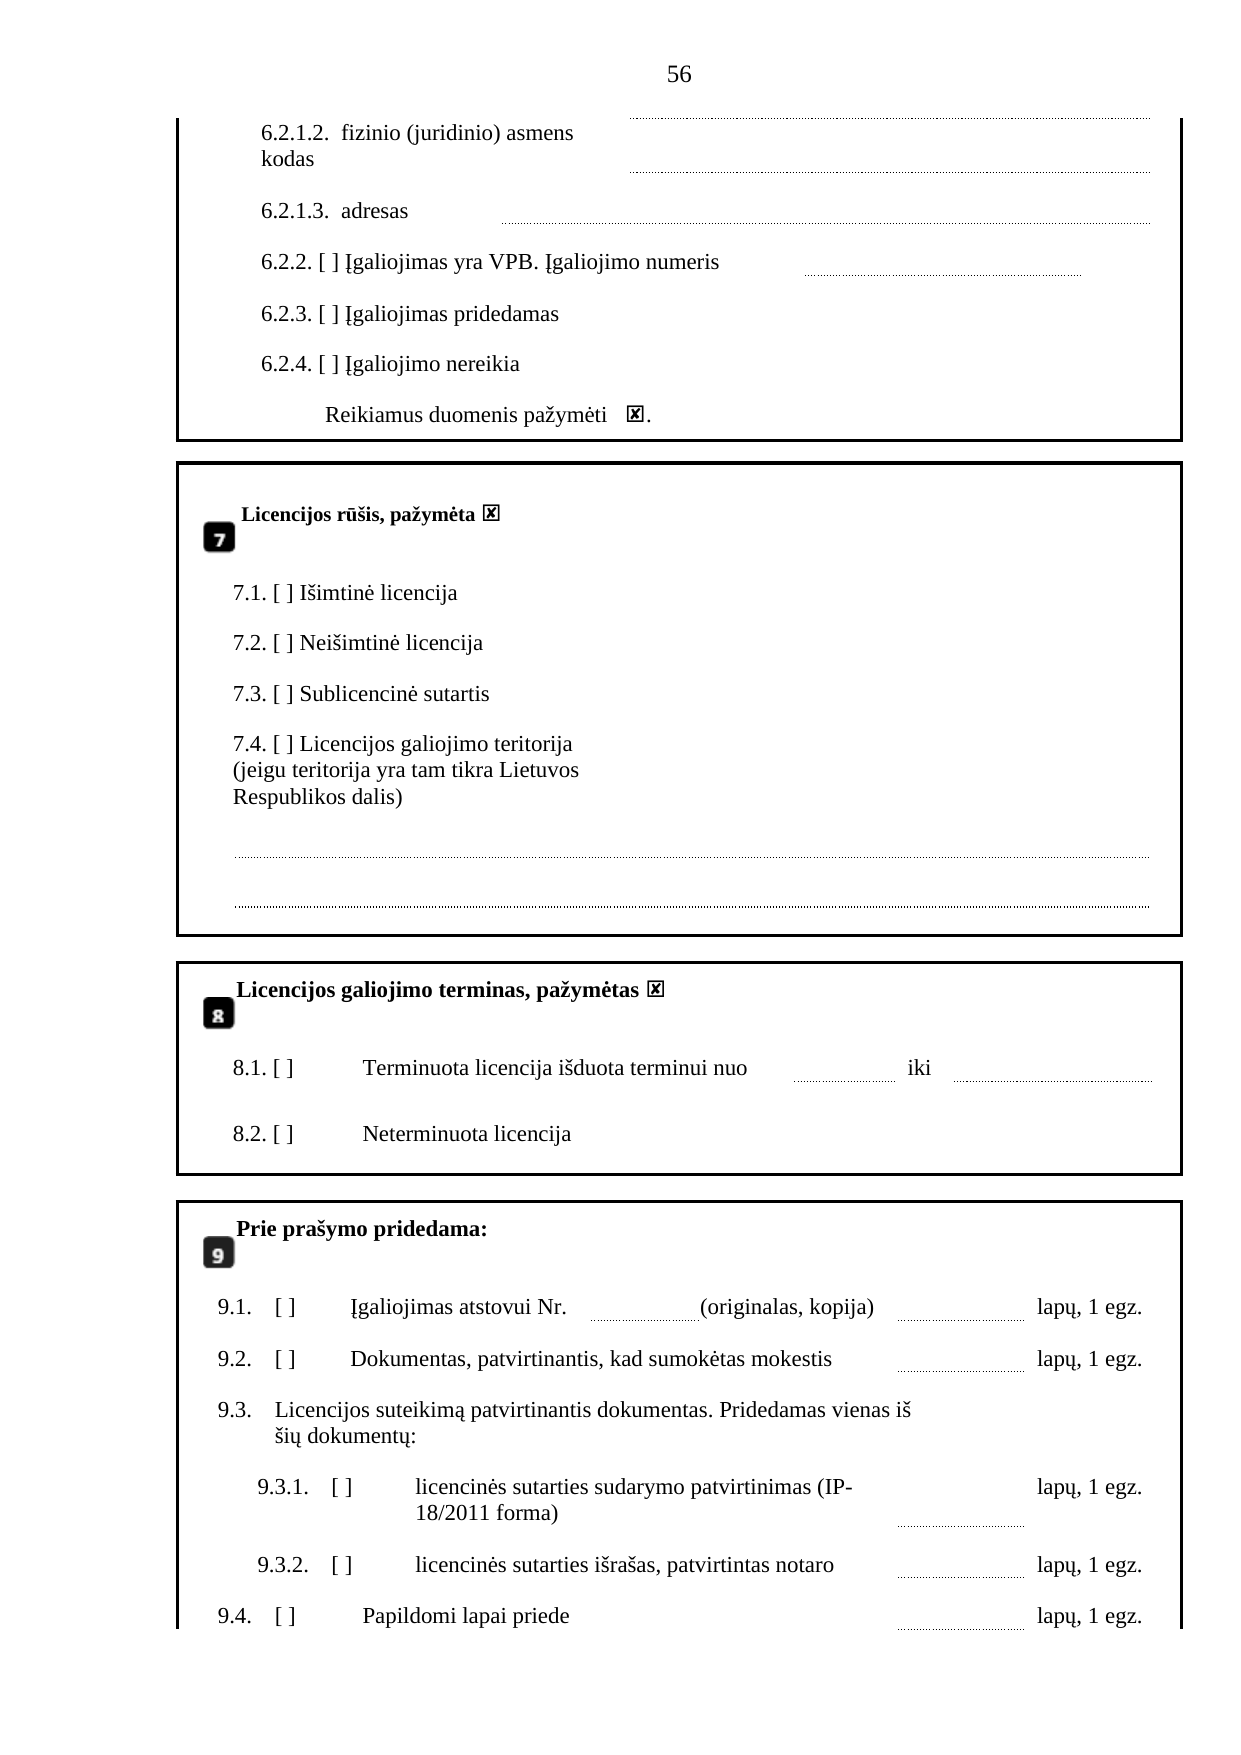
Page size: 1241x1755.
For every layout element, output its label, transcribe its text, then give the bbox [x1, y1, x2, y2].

table_cell [502, 172, 1151, 223]
table_cell licencinės sutarties sudarymo patvirtinimas (IP-18/2011 forma) [404, 1449, 898, 1526]
table_cell [179, 656, 221, 706]
table_cell 9.4. [179, 1577, 263, 1628]
table_cell [1151, 1081, 1180, 1146]
table_cell [1151, 809, 1180, 857]
table_cell Terminuota licencija išduota terminui nuo [351, 1030, 794, 1081]
table_cell [179, 1081, 221, 1146]
table_cell licencinės sutarties išrašas, patvirtintas notaro [404, 1526, 898, 1577]
table_cell [1151, 326, 1180, 377]
table_cell 7.3. [ ][] Sublicencinė sutartis [221, 656, 589, 706]
table_cell [ ][] [263, 1320, 339, 1371]
table_cell [630, 118, 1151, 172]
table_cell lapų, 1 egz. [1026, 1577, 1180, 1628]
table_cell [179, 172, 249, 223]
table_cell [179, 706, 221, 809]
table_cell [898, 1526, 1026, 1577]
table_cell 7.1. [ ][] Išimtinė licencija [221, 555, 589, 605]
table_cell [643, 275, 1151, 326]
table_cell 7.4. [ ][] Licencijos galiojimo teritorija (jeigu teritorija yra tam tikra Lietuvos Respublikos dalis) [221, 706, 617, 809]
table_cell [898, 1320, 1026, 1371]
table_cell [179, 1030, 221, 1081]
table_header Licencijos galiojimo terminas, pažymėtas [] [179, 964, 1180, 1030]
table_cell iki [896, 1030, 954, 1081]
table_cell Neterminuota licencija [351, 1081, 1151, 1146]
table_cell 6.2.4. [ ][] Įgaliojimo nereikia [250, 326, 621, 377]
table_cell 9.3. [179, 1371, 263, 1449]
table_cell Licencijos suteikimą patvirtinantis dokumentas. Pridedamas vienas iš šių dokumentų: [263, 1371, 1180, 1449]
table_cell [179, 275, 249, 326]
table_cell 9.3.2. [179, 1526, 320, 1577]
table_cell [1151, 118, 1180, 172]
table_cell [ ][] [320, 1526, 404, 1577]
table_cell 9.1. [179, 1269, 263, 1319]
table_cell 6.2.2. [ ][] Įgaliojimas yra VPB. Įgaliojimo numeris [250, 223, 805, 275]
table_cell [ ][] [263, 1577, 351, 1628]
table_cell 7.2. [ ][] Neišimtinė licencija [221, 605, 589, 656]
table_cell [ ][] [263, 1269, 339, 1319]
table_cell [1151, 1030, 1180, 1081]
table_cell [898, 1449, 1026, 1526]
table_header Prie prašymo pridedama: [179, 1203, 1180, 1269]
table_cell lapų, 1 egz. [1026, 1269, 1180, 1319]
table_cell [794, 1030, 896, 1081]
table_cell Reikiamus duomenis pažymėti []. [179, 377, 1180, 427]
table_cell [591, 1269, 701, 1319]
table_cell [805, 223, 1081, 275]
table_cell [179, 605, 221, 656]
table_cell [1081, 223, 1180, 275]
table_cell lapų, 1 egz. [1026, 1449, 1180, 1526]
table_cell [179, 906, 1180, 934]
table_cell [954, 1030, 1151, 1081]
table_cell [179, 427, 1180, 439]
table_cell [235, 809, 1151, 857]
table_cell [589, 605, 1180, 656]
table_cell [235, 857, 1151, 906]
table_cell [1151, 172, 1180, 223]
table_cell [179, 809, 235, 857]
table_cell Papildomi lapai priede [351, 1577, 898, 1628]
table_cell [617, 706, 1180, 809]
table_cell [179, 1146, 1180, 1173]
table_cell [621, 326, 1151, 377]
table_cell [ ][] [320, 1449, 404, 1526]
table_cell [1151, 275, 1180, 326]
table_cell [898, 1577, 1026, 1628]
table_cell [898, 1269, 1026, 1319]
table_cell [179, 555, 221, 605]
table_cell [1151, 857, 1180, 906]
table_cell [179, 857, 235, 906]
table_cell 8.1. [ ][] [221, 1030, 351, 1081]
table_cell 6.2.3. [ ][] Įgaliojimas pridedamas [250, 275, 643, 326]
table_cell 9.3.1. [179, 1449, 320, 1526]
table_cell 6.2.1.3. adresas [250, 172, 502, 223]
table_cell [179, 223, 249, 275]
table_cell [589, 555, 1180, 605]
table_cell [589, 656, 1180, 706]
table_cell lapų, 1 egz. [1026, 1320, 1180, 1371]
table_cell lapų, 1 egz. [1026, 1526, 1180, 1577]
table_cell 6.2.1.2. fizinio (juridinio) asmens kodas [250, 118, 630, 172]
table_cell 9.2. [179, 1320, 263, 1371]
table_header [589, 465, 1180, 555]
table_cell [179, 118, 249, 172]
table_cell Dokumentas, patvirtinantis, kad sumokėtas mokestis [339, 1320, 898, 1371]
table_cell [179, 326, 249, 377]
table_cell Įgaliojimas atstovui Nr. [339, 1269, 591, 1319]
table_header Licencijos rūšis, pažymėta [] [179, 465, 589, 555]
table_cell 8.2. [ ][] [221, 1081, 351, 1146]
table_cell (originalas, kopija) [701, 1269, 898, 1319]
